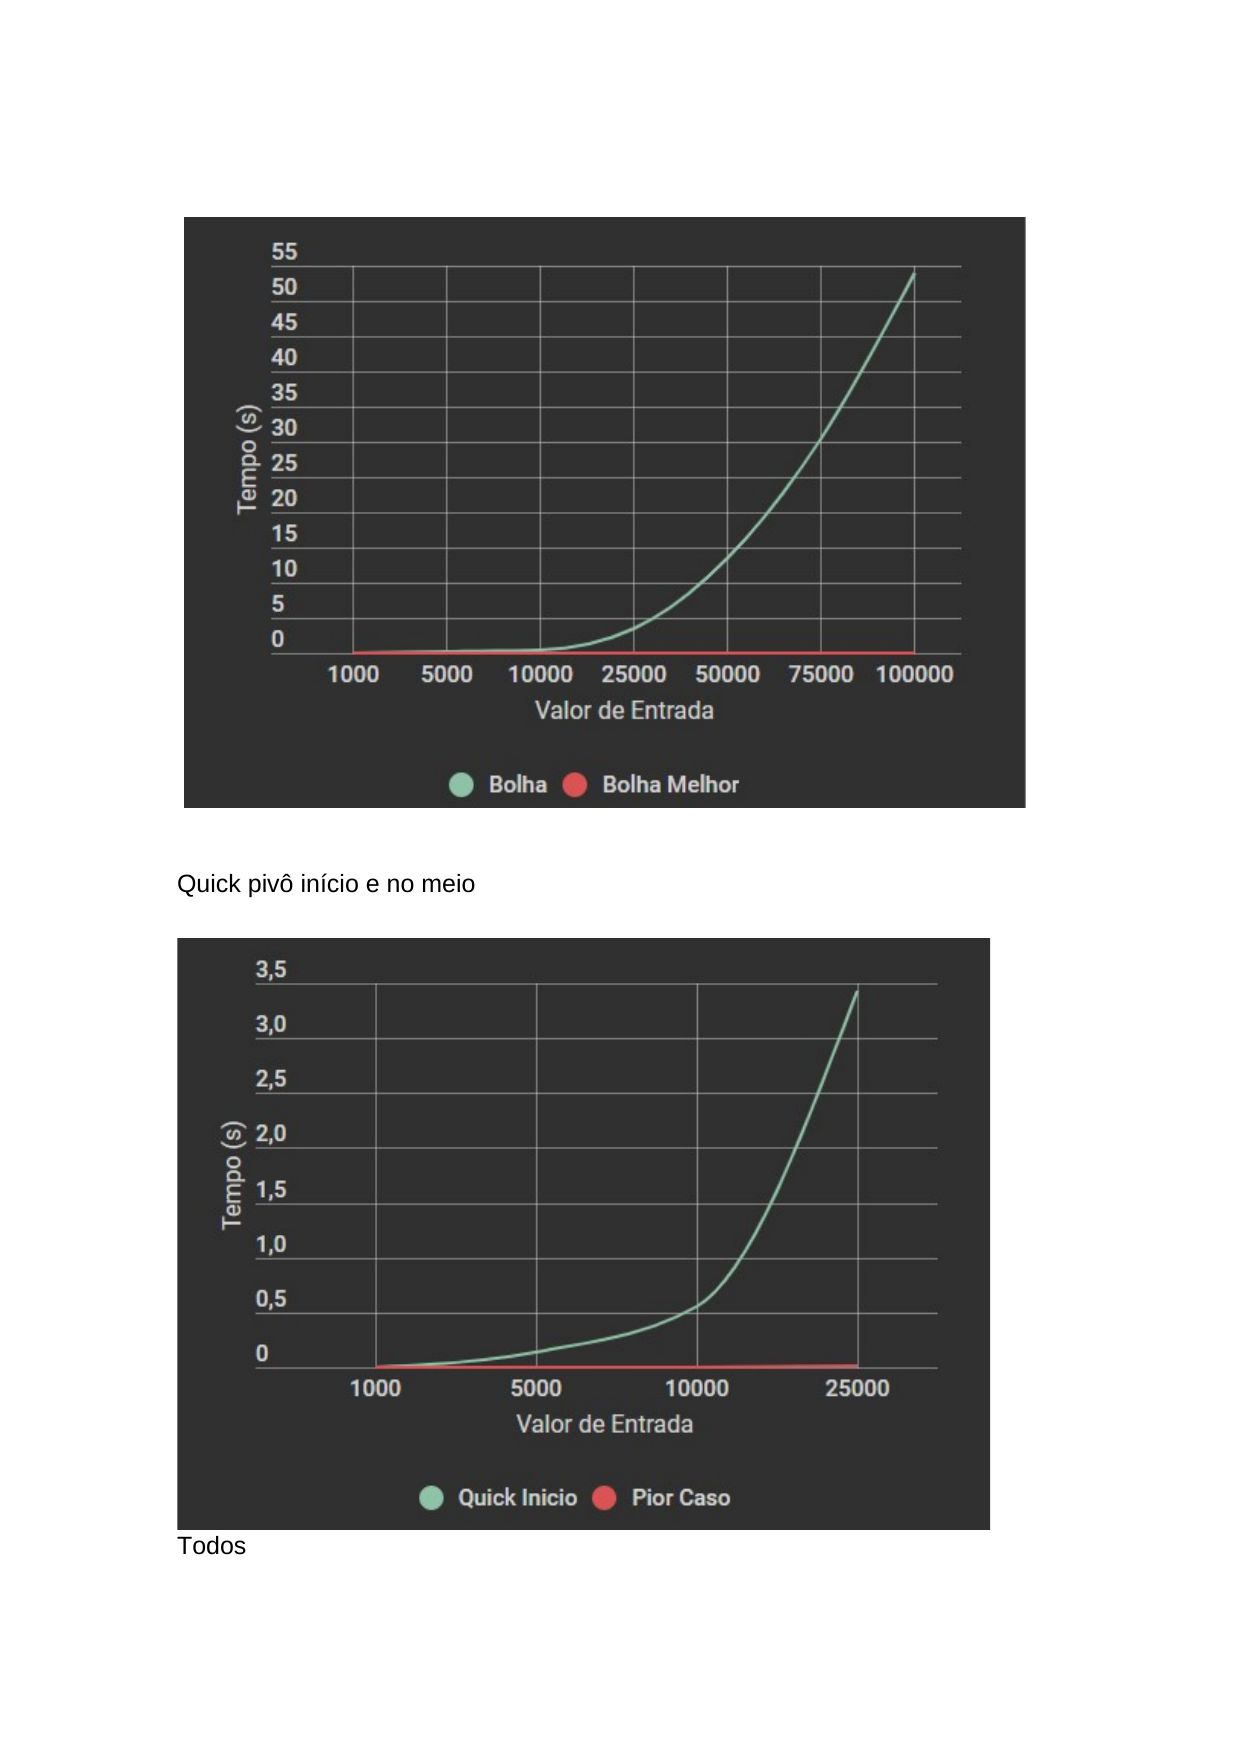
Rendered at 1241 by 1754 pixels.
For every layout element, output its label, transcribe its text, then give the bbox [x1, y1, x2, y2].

picture [184, 217, 1026, 808]
picture [177, 938, 991, 1530]
text Quick pivô início e no meio [177, 869, 1064, 897]
text Todos [177, 1531, 1064, 1560]
